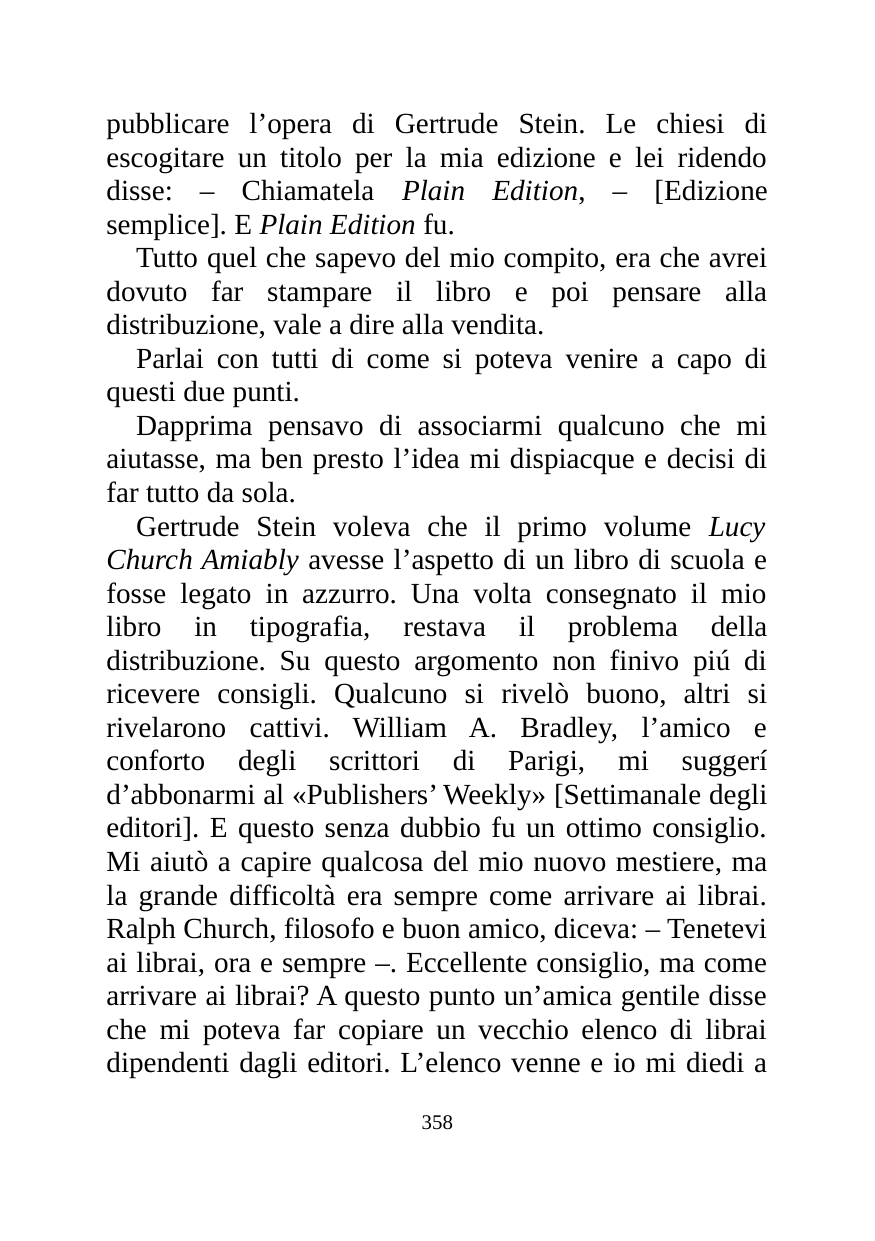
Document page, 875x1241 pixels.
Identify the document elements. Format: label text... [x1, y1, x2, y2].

text Parlai con tutti di come si poteva venire a capo di questi due punti. [106, 341, 768, 408]
text Gertrude Stein voleva che il primo volume Lucy Church Amiably avesse l’aspetto di un libro di scuola e fosse legato in azzurro. Una volta consegnato il mio libro in tipografia, restava il problema della distribuzione. Su questo argomento non finivo piú di ricevere consigli. Qualcuno si rivelò buono, altri si rivelarono cattivi. William A. Bradley, l’amico e conforto degli scrittori di Parigi, mi suggerí d’abbonarmi al «Publishers’ Weekly» [Settimanale degli editori]. E questo senza dubbio fu un ottimo consiglio. Mi aiutò a capire qualcosa del mio nuovo mestiere, ma la grande difficoltà era sempre come arrivare ai librai. Ralph Church, filosofo e buon amico, diceva: – Tenetevi ai librai, ora e sempre –. Eccellente consiglio, ma come arrivare ai librai? A questo punto un’amica gentile disse che mi poteva far copiare un vecchio elenco di librai dipendenti dagli editori. L’elenco venne e io mi diedi a [106, 509, 768, 1079]
text pubblicare l’opera di Gertrude Stein. Le chiesi di escogitare un titolo per la mia edizione e lei ridendo disse: – Chiamatela Plain Edition, – [Edizione semplice]. E Plain Edition fu. [106, 106, 768, 240]
text Dapprima pensavo di associarmi qualcuno che mi aiutasse, ma ben presto l’idea mi dispiacque e decisi di far tutto da sola. [106, 408, 768, 509]
text Tutto quel che sapevo del mio compito, era che avrei dovuto far stampare il libro e poi pensare alla distribuzione, vale a dire alla vendita. [106, 240, 768, 341]
